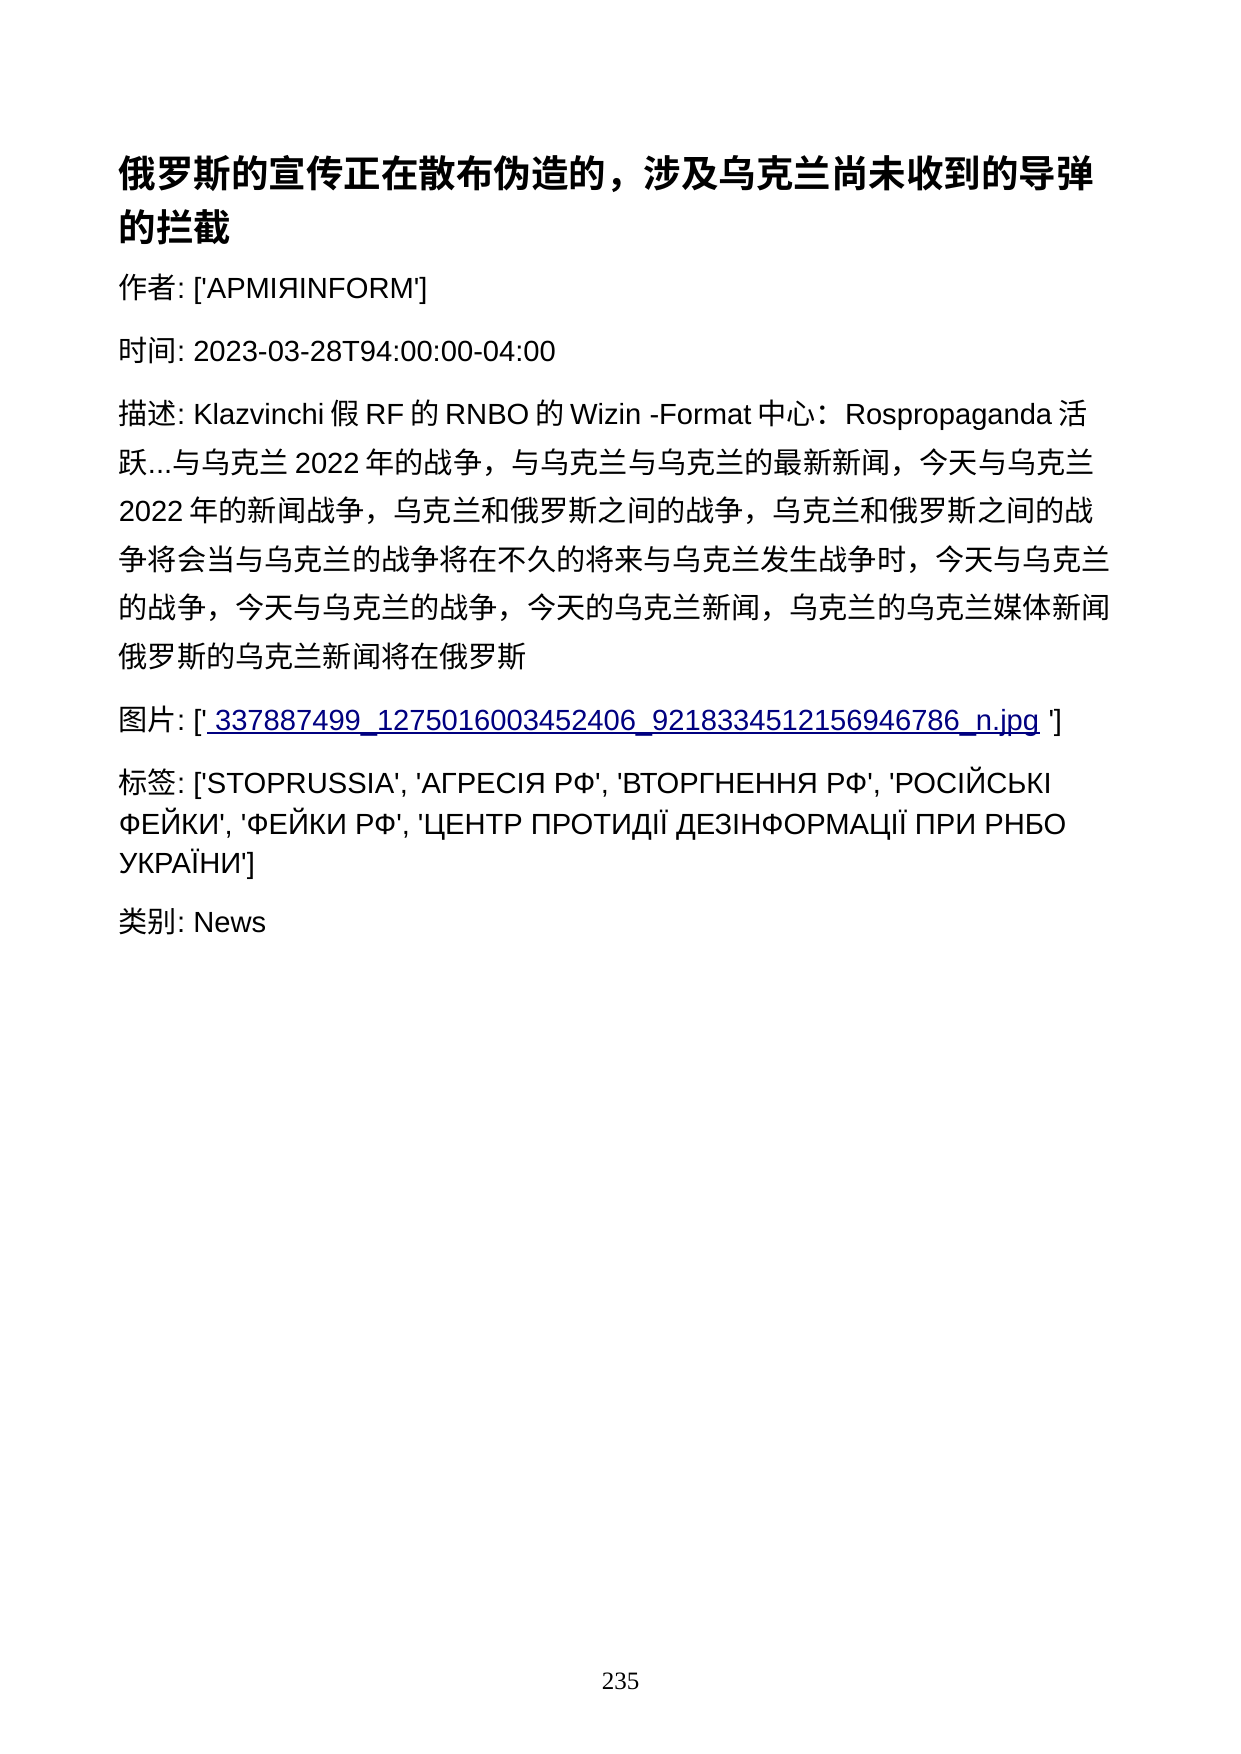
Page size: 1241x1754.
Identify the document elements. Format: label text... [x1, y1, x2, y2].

text 标签: ['STOPRUSSIA', 'АГРЕСІЯ РФ', 'ВТОРГНЕННЯ РФ', 'РОСІЙСЬКІ ФЕЙКИ', 'ФЕЙКИ РФ', 'ЦЕНТР ПРОТИДІЇ ДЕЗІНФОРМАЦІЇ ПРИ РНБО УКРАЇНИ'] [118, 760, 1122, 879]
subtitle 俄罗斯的宣传正在散布伪造的，涉及乌克兰尚未收到的导弹的拦截 [118, 143, 1122, 252]
text 类别: News [118, 899, 1122, 941]
text 时间: 2023-03-28T94:00:00-04:00 [118, 328, 1122, 370]
text 作者: ['АРМІЯINFORM'] [118, 264, 1122, 307]
text 图片: [' 337887499_1275016003452406_9218334512156946786_n.jpg '] [118, 697, 1122, 739]
text 描述: Klazvinchi假RF的RNBO的Wizin -Format中心：Rospropaganda活跃...与乌克兰2022年的战争，与乌克兰与乌克兰的最新新闻，今天与乌克兰2022年的新闻战争，乌克兰和俄罗斯之间的战争，乌克兰和俄罗斯之间的战争将会当与乌克兰的战争将在不久的将来与乌克兰发生战争时，今天与乌克兰的战争，今天与乌克兰的战争，今天的乌克兰新闻，乌克兰的乌克兰媒体新闻俄罗斯的乌克兰新闻将在俄罗斯 [118, 391, 1122, 676]
